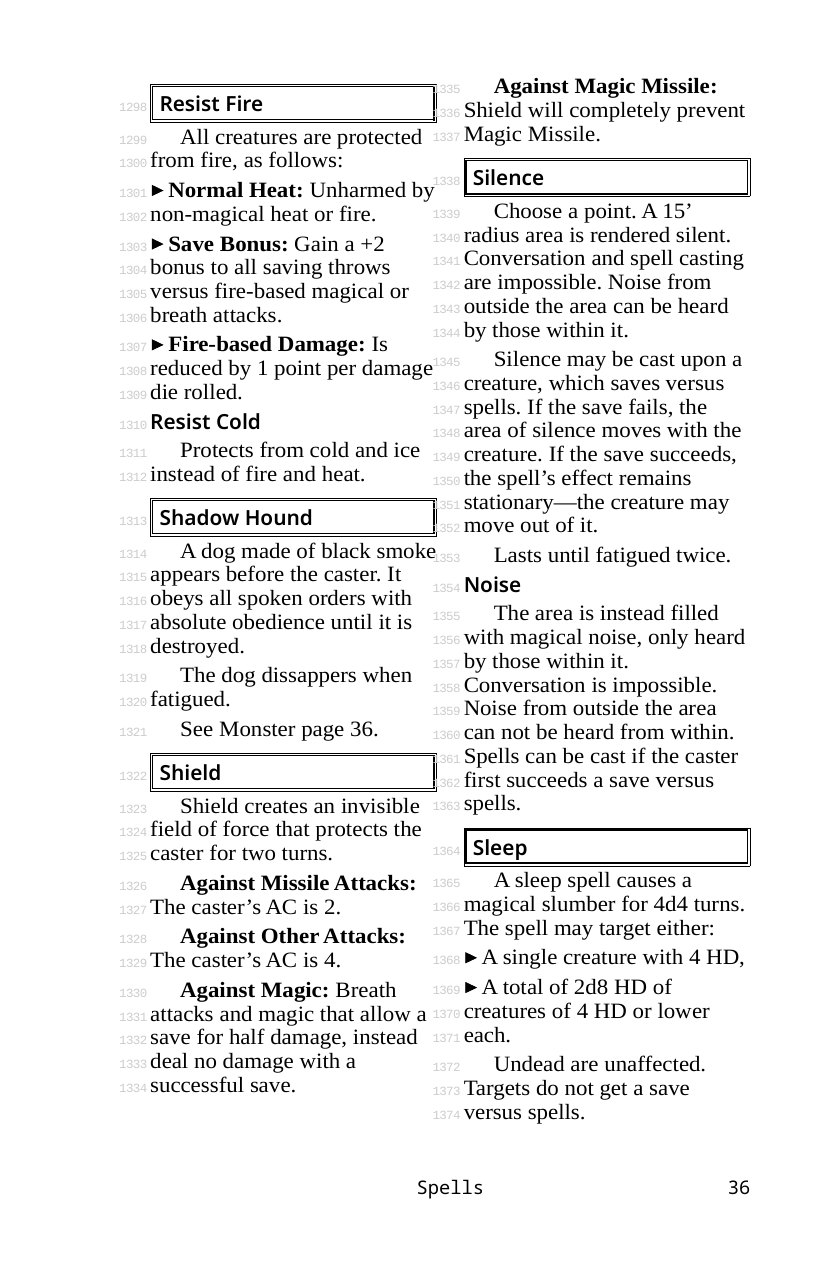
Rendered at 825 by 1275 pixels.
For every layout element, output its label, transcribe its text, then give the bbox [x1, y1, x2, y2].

subtitle Silence [467, 161, 747, 193]
text Undead are unaffected. Targets do not get a save versus spells. [463, 1053, 750, 1124]
subtitle Shield [153, 756, 433, 788]
text Lasts until fatigued twice. [463, 544, 750, 567]
text Against Magic: Breath attacks and magic that allow a save for half damage, instead deal no damage with a successful save. [150, 978, 437, 1097]
text See Monster page 35. [150, 717, 437, 741]
text A dog made of black smoke appears before the caster. It obeys all spoken orders with absolute obedience until it is destroyed. [150, 539, 437, 658]
subtitle Resist Fire [153, 87, 433, 119]
text All creatures are protected from fire, as follows: [150, 125, 437, 173]
text A sleep spell causes a magical slumber for 4d4 turns. The spell may target either: [463, 869, 750, 940]
text Silence may be cast upon a creature, which saves versus spells. If the save fails, the area of silence moves with the creature. If the save succeeds, the spell’s effect remains stationary—the creature may move out of it. [463, 348, 750, 538]
text Choose a point. A 15’ radius area is rendered silent. Conversation and spell casting are impossible. Noise from outside the area can be heard by those within it. [463, 199, 750, 342]
text Protects from cold and ice instead of fire and heat. [150, 439, 437, 486]
text The dog dissappers when fatigued. [150, 664, 437, 711]
subtitle Sleep [467, 831, 747, 862]
text Shield creates an invisible field of force that protects the caster for two turns. [150, 794, 437, 865]
subtitle Resist Cold [150, 407, 437, 436]
text Against missile attacks: The caster’s AC is 2. [150, 871, 437, 919]
subtitle Shadow Hound [153, 501, 433, 533]
list Normal heat: Unharmed by non-magical heat or fire. [150, 179, 437, 226]
text The area is instead filled with magical noise, only heard by those within it. Conversation is impossible. Noise from outside the area can not be heard from within. Spells can be cast if the caster first succeeds a save versus spells. [463, 602, 750, 816]
list Save bonus: Gain a +2 bonus to all saving throws versus fire-based magical or breath attacks. [150, 232, 437, 327]
text Against other attacks: The caster’s AC is 4. [150, 925, 437, 972]
subtitle Noise [463, 570, 750, 599]
list A single creature with 4 HD, [463, 946, 750, 969]
list Fire-based damage: Is reduced by 1 point per damage die rolled. [150, 333, 437, 404]
text Against Magic Missile: Shield will completely prevent Magic Missile. [463, 75, 750, 146]
list A total of 2d8 HD of creatures of 4 HD or lower each. [463, 976, 750, 1047]
